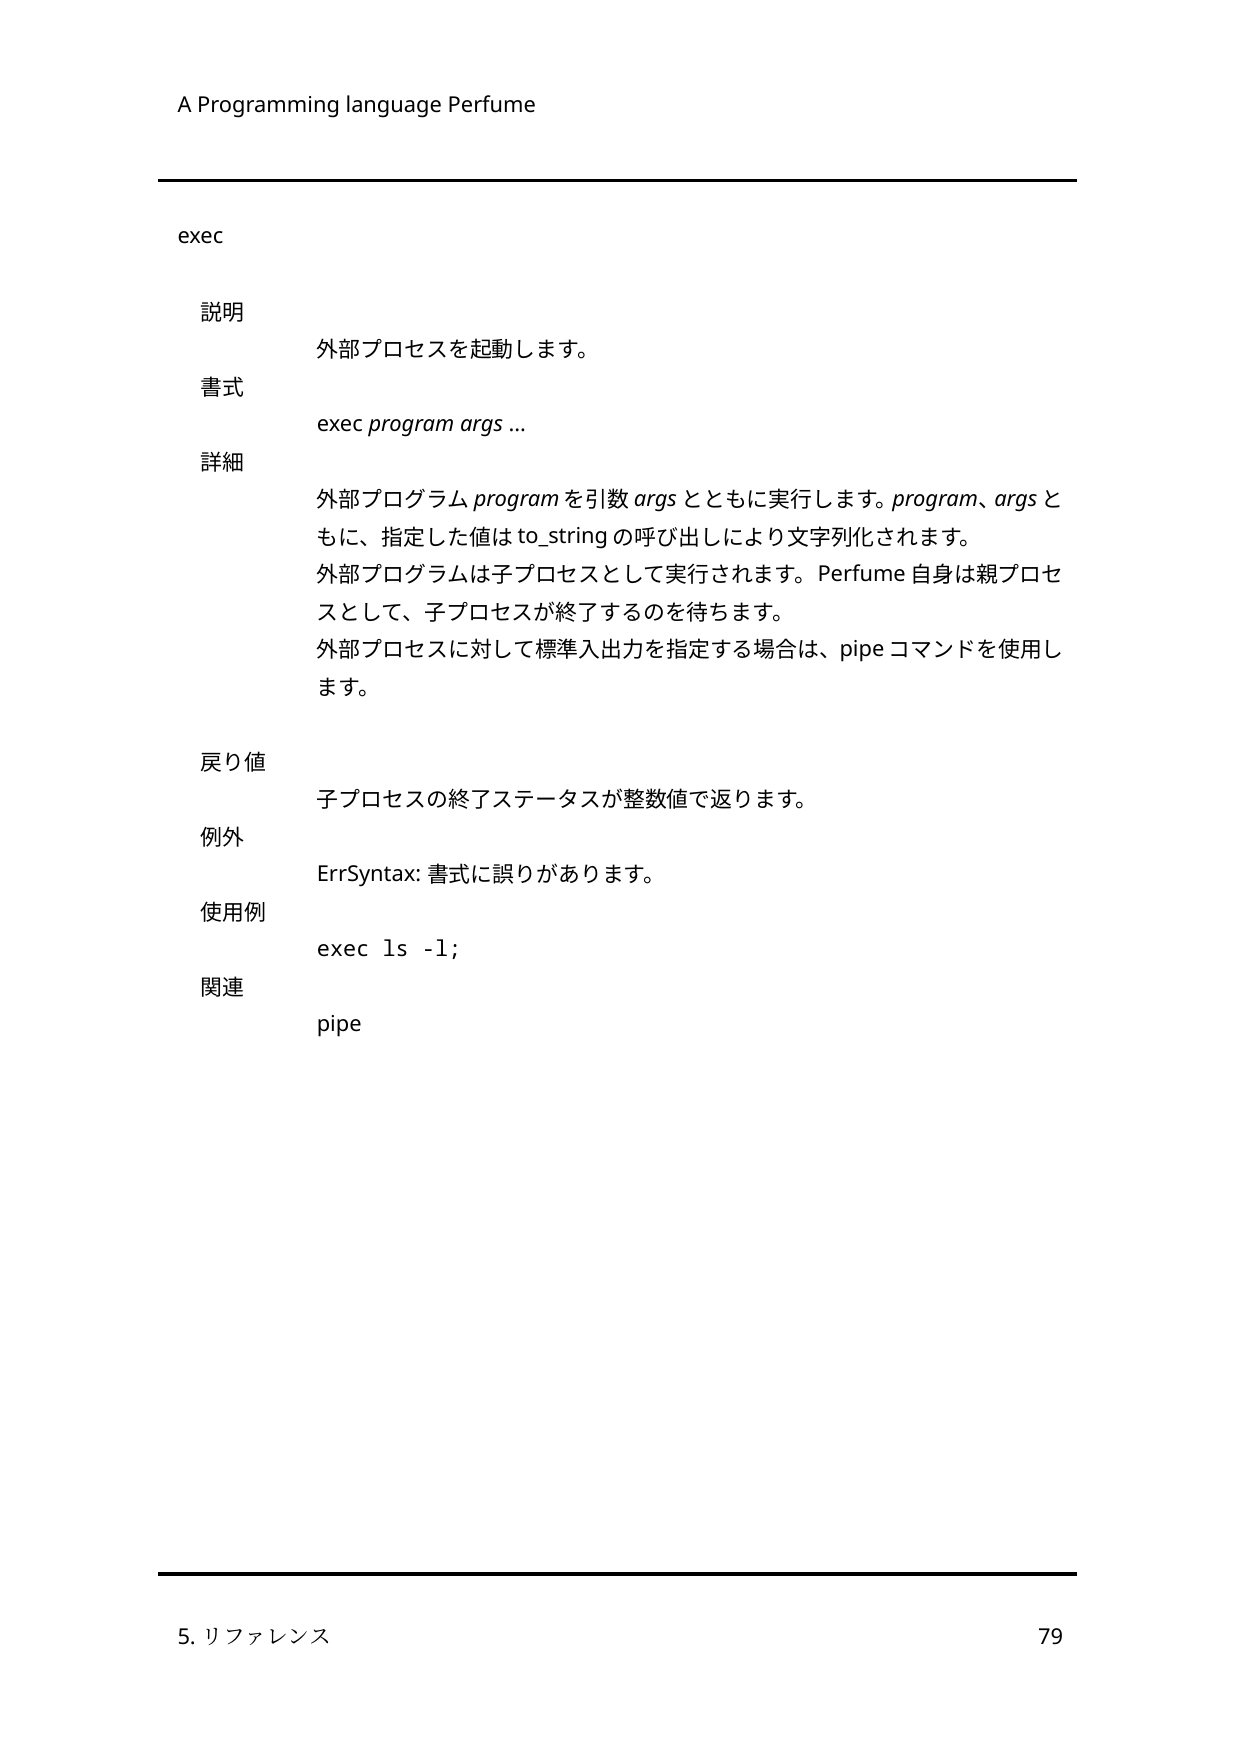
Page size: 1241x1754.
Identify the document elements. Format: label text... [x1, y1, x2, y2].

table_cell 外部プログラムprogramを引数argsとともに実行します。program、argsともに、指定した値はto_stringの呼び出しにより文字列化されます。 外部プログラムは子プロセスとして実行されます。Perfume自身は親プロセスとして、子プロセスが終了するのを待ちます。 外部プロセスに対して標準入出力を指定する場合は、pipeコマンドを使用します。 [317, 442, 1063, 717]
table_cell 戻り値 [200, 717, 317, 817]
table_cell ErrSyntax: 書式に誤りがあります。 [317, 817, 1063, 892]
table_cell pipe [317, 967, 1063, 1054]
table_header 説明 [200, 292, 317, 367]
table_header 外部プロセスを起動します。 [317, 292, 1063, 367]
table_cell 詳細 [200, 442, 317, 717]
table_cell 関連 [200, 967, 317, 1054]
subtitle exec [177, 217, 1063, 254]
table_cell 例外 [200, 817, 317, 892]
table_cell 子プロセスの終了ステータスが整数値で返ります。 [317, 717, 1063, 817]
table_cell 書式 [200, 367, 317, 442]
table_cell exec ls -l; [317, 892, 1063, 967]
table_cell 使用例 [200, 892, 317, 967]
table_cell exec program args ... [317, 367, 1063, 442]
